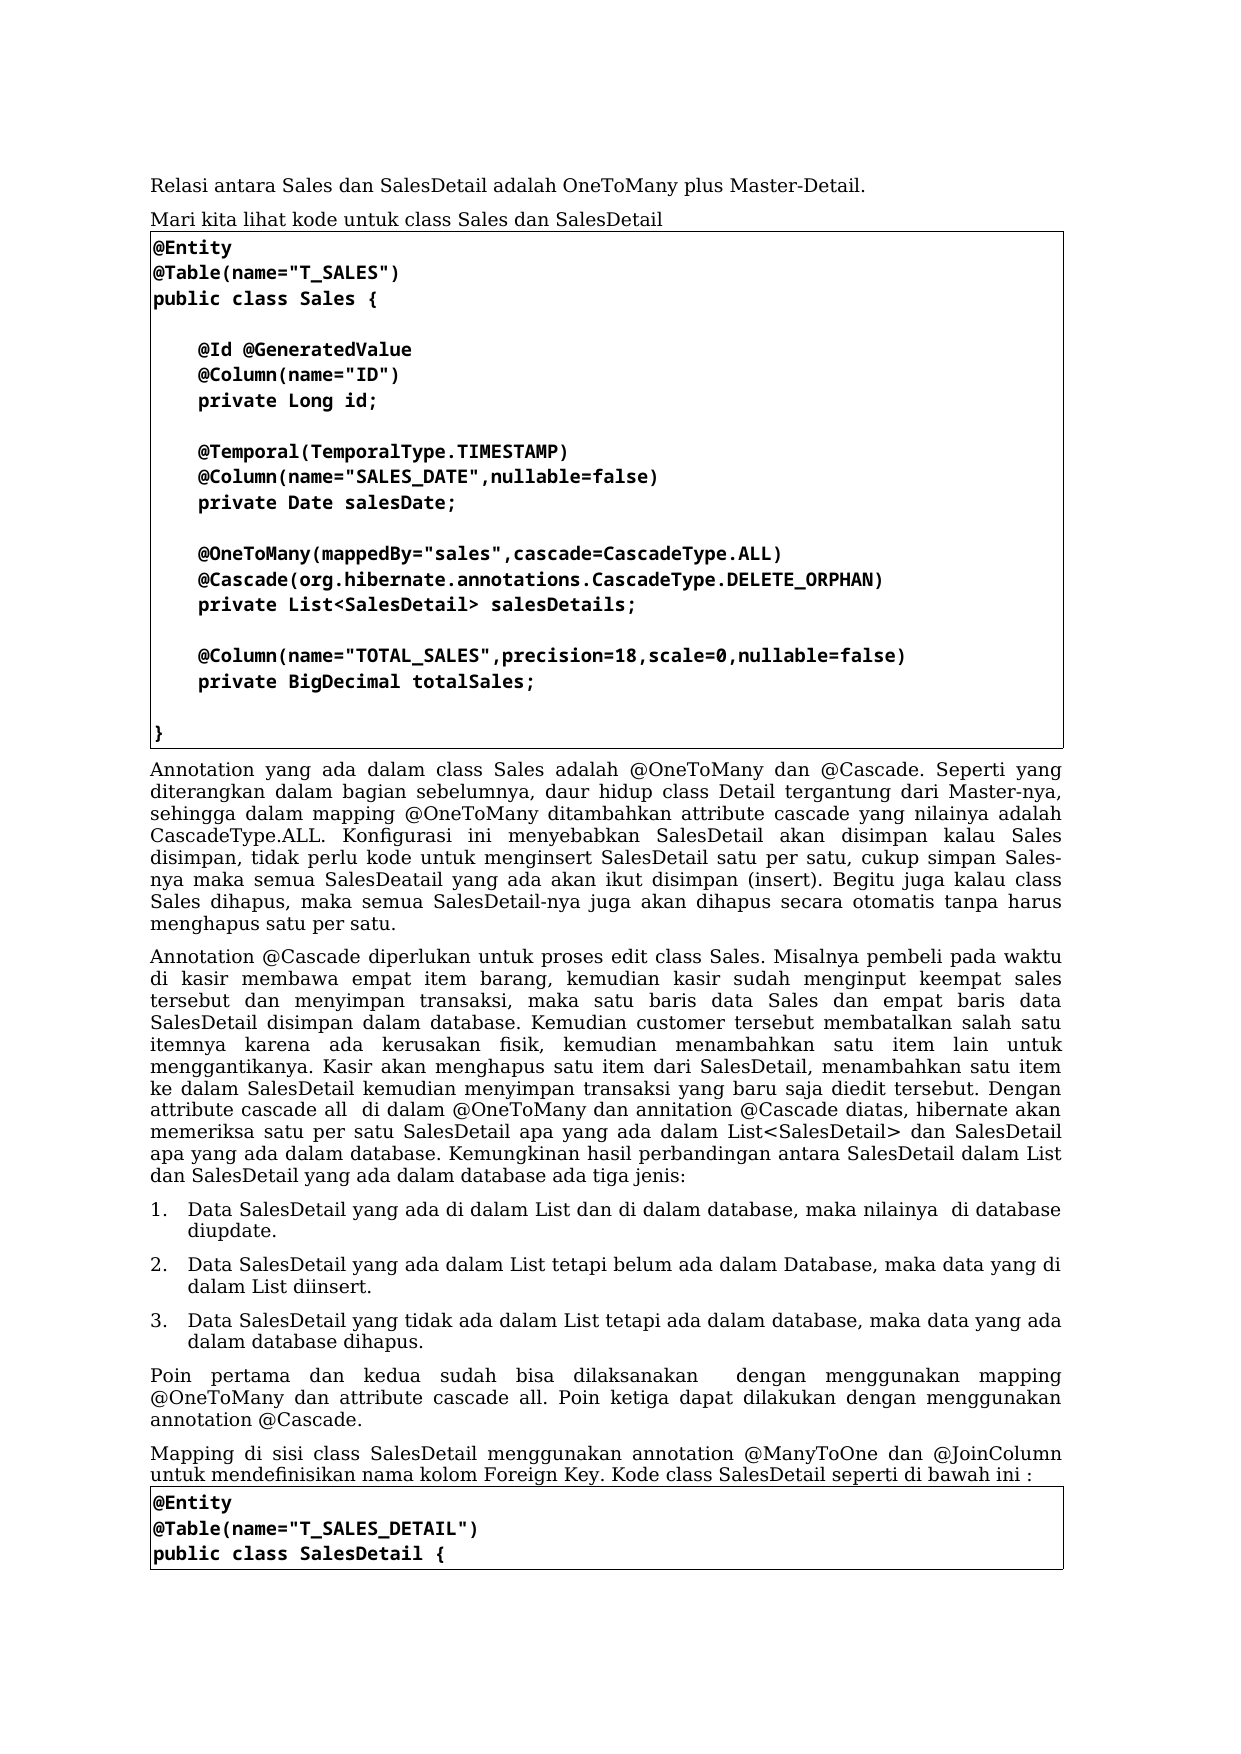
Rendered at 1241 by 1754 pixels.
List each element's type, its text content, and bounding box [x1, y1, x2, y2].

text private Long id; [151, 384, 1063, 413]
text private Date salesDate; [151, 486, 1063, 515]
text @OneToMany(mappedBy="sales",cascade=CascadeType.ALL) [151, 537, 1063, 563]
text Annotation @Cascade diperlukan untuk proses edit class Sales. Misalnya pembeli pada waktu di kasir membawa empat item barang, kemudian kasir sudah menginput keempat sales tersebut dan menyimpan transaksi, maka satu baris data Sales dan empat baris data SalesDetail disimpan dalam database. Kemudian customer tersebut membatalkan salah satu itemnya karena ada kerusakan fisik, kemudian menambahkan satu item lain untuk menggantikanya. Kasir akan menghapus satu item dari SalesDetail, menambahkan satu item ke dalam SalesDetail kemudian menyimpan transaksi yang baru saja diedit tersebut. Dengan attribute cascade all di dalam @OneToMany dan annitation @Cascade diatas, hibernate akan memeriksa satu per satu SalesDetail apa yang ada dalam List<SalesDetail> dan SalesDetail apa yang ada dalam database. Kemungkinan hasil perbandingan antara SalesDetail dalam List dan SalesDetail yang ada dalam database ada tiga jenis: [150, 946, 1063, 1187]
text @Column(name="TOTAL_SALES",precision=18,scale=0,nullable=false) [151, 639, 1063, 665]
text @Table(name="T_SALES") [151, 257, 1063, 282]
text @Temporal(TemporalType.TIMESTAMP) [151, 435, 1063, 461]
text Poin pertama dan kedua sudah bisa dilaksanakan dengan menggunakan mapping @OneToMany dan attribute cascade all. Poin ketiga dapat dilakukan dengan menggunakan annotation @Cascade. [150, 1365, 1063, 1431]
text public class SalesDetail { [151, 1537, 1063, 1569]
text @Entity [151, 1487, 1063, 1512]
text Annotation yang ada dalam class Sales adalah @OneToMany dan @Cascade. Seperti yang diterangkan dalam bagian sebelumnya, daur hidup class Detail tergantung dari Master-nya, sehingga dalam mapping @OneToMany ditambahkan attribute cascade yang nilainya adalah CascadeType.ALL. Konfigurasi ini menyebabkan SalesDetail akan disimpan kalau Sales disimpan, tidak perlu kode untuk menginsert SalesDetail satu per satu, cukup simpan Sales-nya maka semua SalesDeatail yang ada akan ikut disimpan (insert). Begitu juga kalau class Sales dihapus, maka semua SalesDetail-nya juga akan dihapus secara otomatis tanpa harus menghapus satu per satu. [150, 759, 1063, 934]
list Data SalesDetail yang ada dalam List tetapi belum ada dalam Database, maka data yang di dalam List diinsert. [150, 1254, 1063, 1298]
text } [151, 716, 1063, 748]
text public class Sales { [151, 282, 1063, 311]
text @Cascade(org.hibernate.annotations.CascadeType.DELETE_ORPHAN) [151, 563, 1063, 588]
text Mapping di sisi class SalesDetail menggunakan annotation @ManyToOne dan @JoinColumn untuk mendefinisikan nama kolom Foreign Key. Kode class SalesDetail seperti di bawah ini : [150, 1443, 1063, 1486]
list Data SalesDetail yang ada di dalam List dan di dalam database, maka nilainya di database diupdate. [150, 1199, 1063, 1242]
list Data SalesDetail yang tidak ada dalam List tetapi ada dalam database, maka data yang ada dalam database dihapus. [150, 1310, 1063, 1353]
text @Column(name="ID") [151, 359, 1063, 384]
text @Column(name="SALES_DATE",nullable=false) [151, 461, 1063, 486]
text @Entity [151, 232, 1063, 257]
text Mari kita lihat kode untuk class Sales dan SalesDetail [150, 209, 1063, 231]
text @Id @GeneratedValue [151, 333, 1063, 359]
text private List<SalesDetail> salesDetails; [151, 588, 1063, 617]
text @Table(name="T_SALES_DETAIL") [151, 1512, 1063, 1537]
text private BigDecimal totalSales; [151, 665, 1063, 693]
text Relasi antara Sales dan SalesDetail adalah OneToMany plus Master-Detail. [150, 176, 1063, 197]
